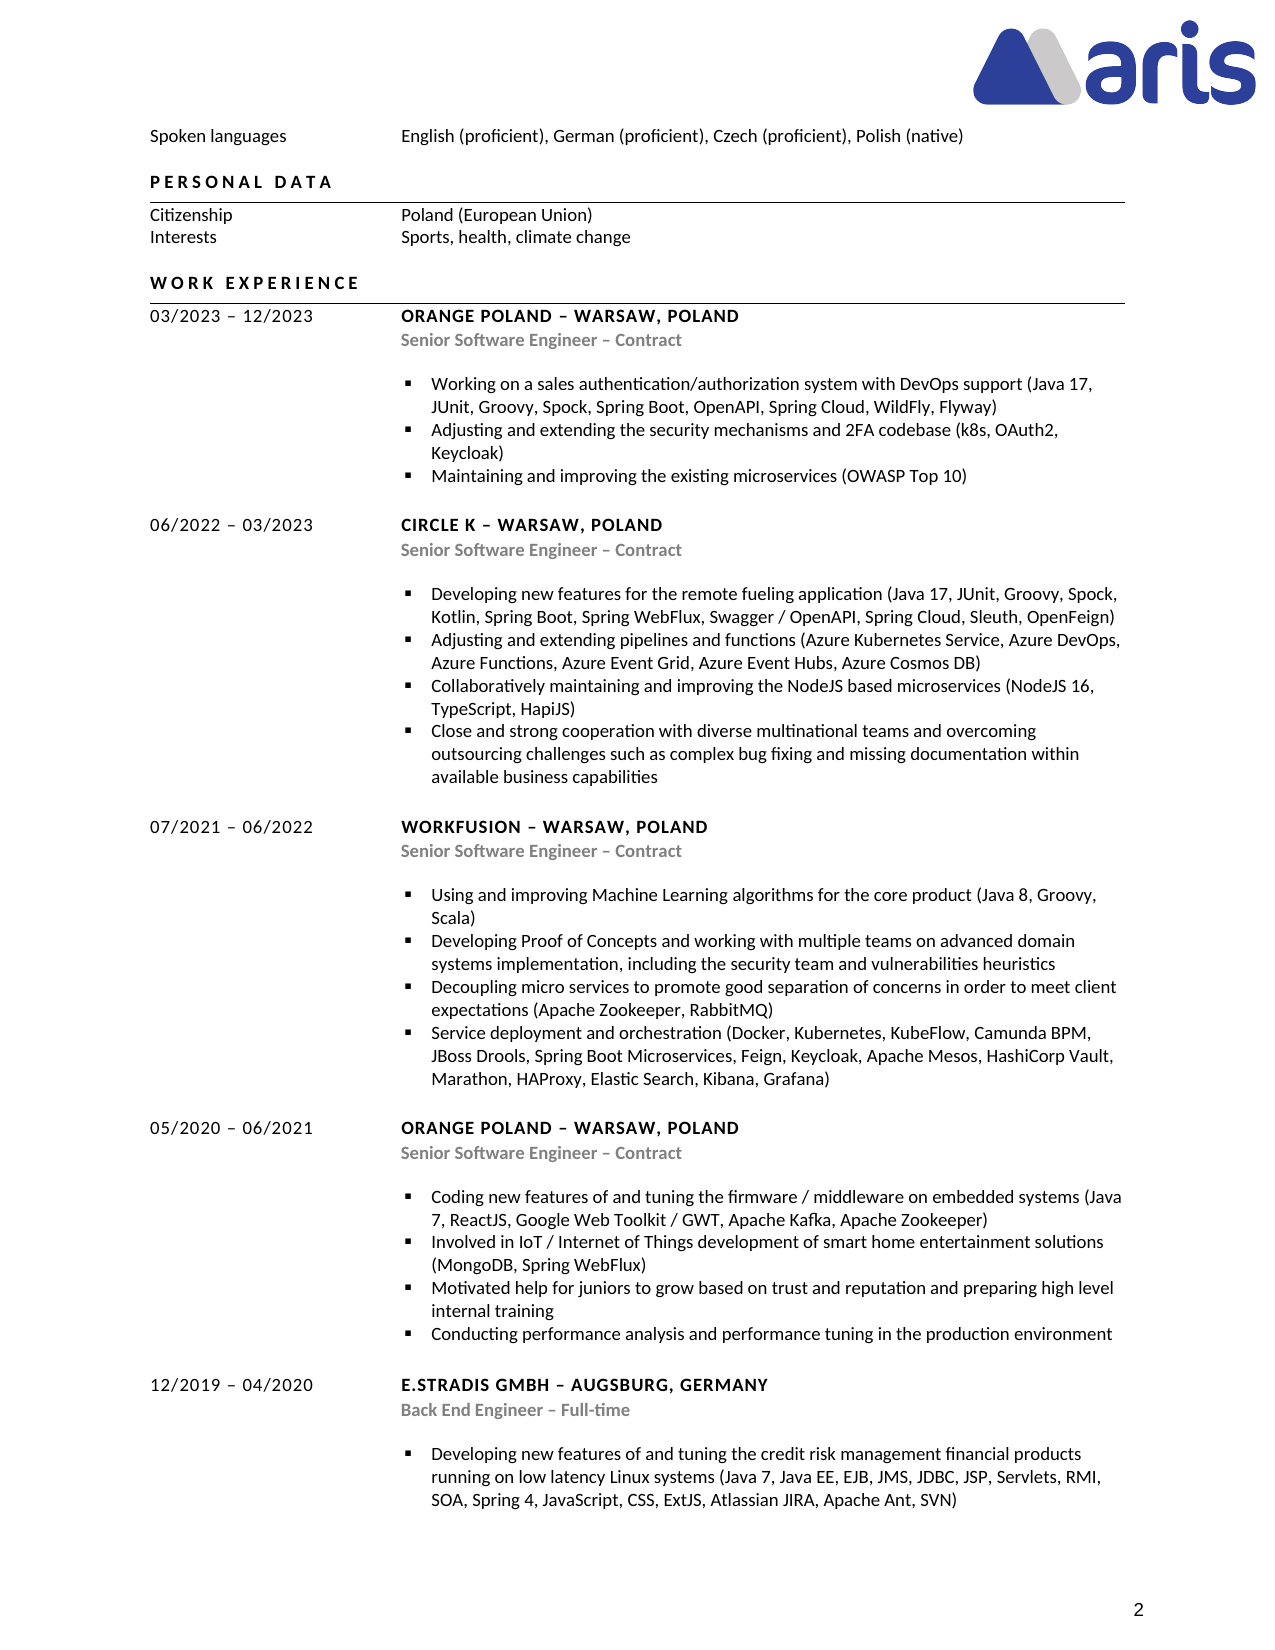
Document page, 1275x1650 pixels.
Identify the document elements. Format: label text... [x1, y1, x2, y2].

list Adjusting and extending pipelines and functions (Azure Kubernetes Service, Azure DevOps, Azure Functions, Azure Event Grid, Azure Event Hubs, Azure Cosmos DB) [404, 628, 1125, 674]
text Interests Sports, health, climate change [150, 226, 1125, 248]
list Involved in IoT / Internet of Things development of smart home entertainment solutions (MongoDB, Spring WebFlux) [404, 1231, 1125, 1277]
text Senior Software Engineer – Contract [150, 536, 1125, 561]
text 05/2020 – 06/2021 Orange Poland – Warsaw, Poland [150, 1116, 1125, 1139]
list Adjusting and extending the security mechanisms and 2FA codebase (k8s, OAuth2, Keycloak) [404, 418, 1125, 464]
list Working on a sales authentication/authorization system with DevOps support (Java 17, JUnit, Groovy, Spock, Spring Boot, OpenAPI, Spring Cloud, WildFly, Flyway) [404, 372, 1125, 418]
text Senior Software Engineer – Contract [150, 838, 1125, 863]
text Senior Software Engineer – Contract [150, 1139, 1125, 1164]
text 03/2023 – 12/2023 Orange Poland – Warsaw, Poland [150, 304, 1125, 327]
text Senior Software Engineer – Contract [150, 327, 1125, 352]
list Developing Proof of Concepts and working with multiple teams on advanced domain systems implementation, including the security team and vulnerabilities heuristics [404, 929, 1125, 975]
text Spoken languages English (proficient), German (proficient), Czech (proficient), Polish (native) [150, 124, 1125, 147]
subtitle PERSONAL DATA [150, 170, 1125, 202]
list Maintaining and improving the existing microservices (OWASP Top 10) [404, 464, 1125, 487]
picture [973, 20, 1256, 105]
list Motivated help for juniors to grow based on trust and reputation and preparing high level internal training [404, 1277, 1125, 1322]
text 12/2019 – 04/2020 E.STRADIS GmbH – Augsburg, Germany [150, 1373, 1125, 1396]
list Developing new features of and tuning the credit risk management financial products running on low latency Linux systems (Java 7, Java EE, EJB, JMS, JDBC, JSP, Servlets, RMI, SOA, Spring 4, JavaScript, CSS, ExtJS, Atlassian JIRA, Apache Ant, SVN) [404, 1442, 1125, 1511]
list Close and strong cooperation with diverse multinational teams and overcoming outsourcing challenges such as complex bug fixing and missing documentation within available business capabilities [404, 720, 1125, 788]
list Coding new features of and tuning the firmware / middleware on embedded systems (Java 7, ReactJS, Google Web Toolkit / GWT, Apache Kafka, Apache Zookeeper) [404, 1185, 1125, 1231]
list Developing new features for the remote fueling application (Java 17, JUnit, Groovy, Spock, Kotlin, Spring Boot, Spring WebFlux, Swagger / OpenAPI, Spring Cloud, Sleuth, OpenFeign) [404, 582, 1125, 628]
text 06/2022 – 03/2023 Circle K – Warsaw, Poland [150, 513, 1125, 536]
subtitle WORK EXPERIENCE [150, 271, 1125, 303]
list Service deployment and orchestration (Docker, Kubernetes, KubeFlow, Camunda BPM, JBoss Drools, Spring Boot Microservices, Feign, Keycloak, Apache Mesos, HashiCorp Vault, Marathon, HAProxy, Elastic Search, Kibana, Grafana) [404, 1021, 1125, 1090]
text 07/2021 – 06/2022 WorkFusion – Warsaw, Poland [150, 815, 1125, 838]
list Collaboratively maintaining and improving the NodeJS based microservices (NodeJS 16, TypeScript, HapiJS) [404, 674, 1125, 720]
text Citizenship Poland (European Union) [150, 203, 1125, 226]
list Using and improving Machine Learning algorithms for the core product (Java 8, Groovy, Scala) [404, 883, 1125, 929]
text Back End Engineer – Full-time [150, 1396, 1125, 1421]
list Decoupling micro services to promote good separation of concerns in order to meet client expectations (Apache Zookeeper, RabbitMQ) [404, 975, 1125, 1021]
list Conducting performance analysis and performance tuning in the production environment [404, 1322, 1125, 1345]
